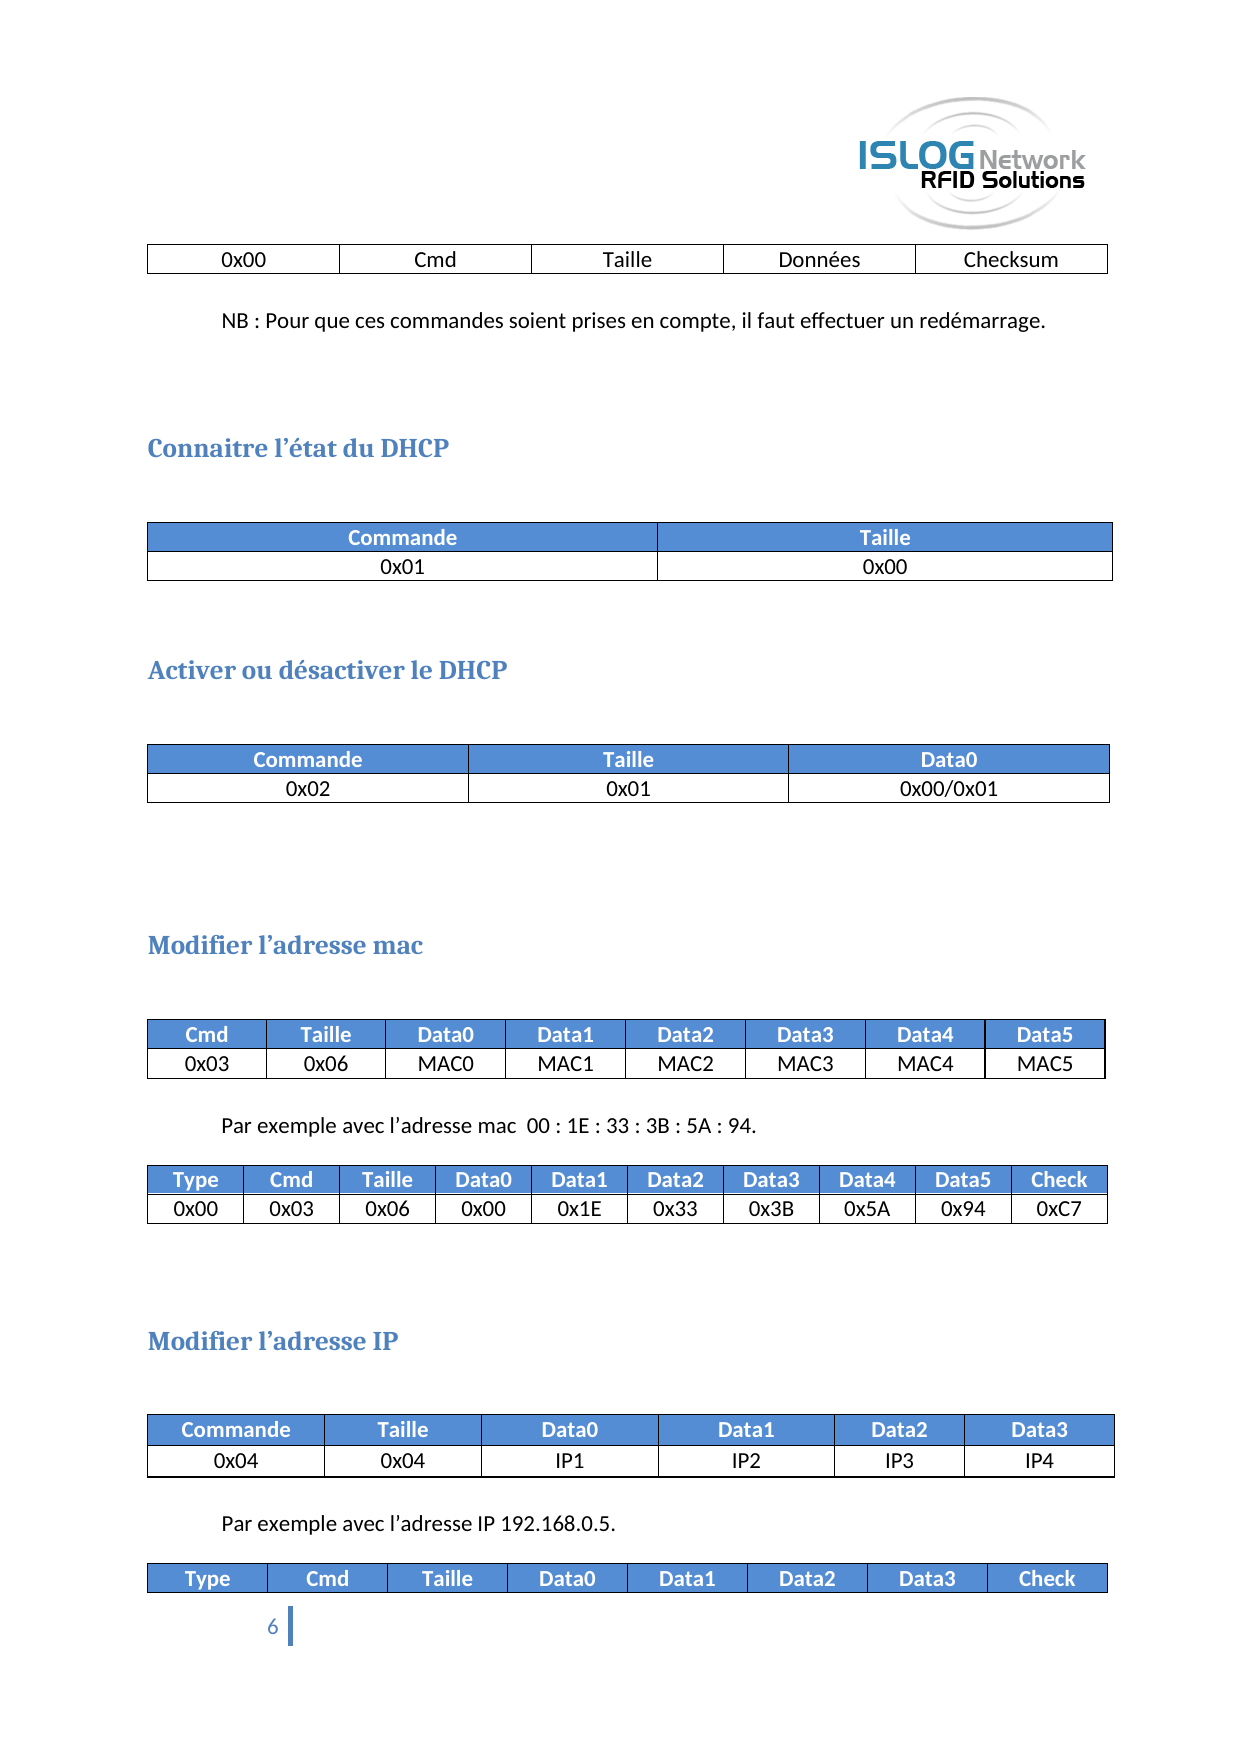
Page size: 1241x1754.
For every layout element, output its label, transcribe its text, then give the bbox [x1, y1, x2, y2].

table_cell Données [724, 245, 915, 273]
table_header Data2 [628, 1166, 723, 1193]
table_header Data2 [748, 1564, 867, 1592]
table_header Type [148, 1166, 243, 1193]
table_header Check [988, 1564, 1107, 1592]
table_header Data3 [746, 1020, 865, 1048]
table_cell 0x06 [340, 1195, 435, 1223]
table_cell Checksum [916, 245, 1107, 273]
table_cell 0x03 [148, 1049, 266, 1078]
table_header Data3 [724, 1166, 819, 1193]
table_cell MAC4 [866, 1049, 984, 1078]
table_cell 0x1E [532, 1195, 627, 1223]
table_header Data0 [482, 1415, 658, 1445]
text NB : Pour que ces commandes soient prises en compte, il faut effectuer un redémarrage. [148, 274, 1093, 334]
table_cell Taille [532, 245, 723, 273]
table_cell 0x33 [628, 1195, 723, 1223]
table_header Data2 [626, 1020, 745, 1048]
table_cell MAC5 [986, 1049, 1104, 1078]
table_cell 0x02 [148, 774, 468, 802]
table_header Data3 [965, 1415, 1114, 1445]
table_cell 0x94 [916, 1195, 1011, 1223]
table_cell 0xC7 [1012, 1195, 1107, 1223]
table_cell 0x3B [724, 1195, 819, 1223]
subtitle Modifier l’adresse IP [148, 1326, 1093, 1357]
table_header Commande [148, 1415, 324, 1445]
table_header Taille [325, 1415, 481, 1445]
text Par exemple avec l’adresse IP 192.168.0.5. [148, 1478, 1093, 1538]
subtitle Connaitre l’état du DHCP [148, 433, 1093, 464]
table_header Check [1012, 1166, 1107, 1193]
table_header Commande [148, 745, 468, 773]
table_cell Cmd [340, 245, 531, 273]
table_header Taille [469, 745, 788, 773]
table_cell MAC0 [386, 1049, 505, 1078]
table_cell IP1 [482, 1446, 658, 1476]
table_cell 0x5A [820, 1195, 915, 1223]
table_cell 0x00 [436, 1195, 531, 1223]
table_header Data0 [789, 745, 1109, 773]
table_header Commande [148, 523, 657, 551]
table_cell IP2 [659, 1446, 834, 1476]
table_cell 0x00/0x01 [789, 774, 1109, 802]
table_cell MAC3 [746, 1049, 865, 1078]
table_header Data1 [532, 1166, 627, 1193]
table_cell 0x04 [148, 1446, 324, 1476]
table_header Data4 [820, 1166, 915, 1193]
table_header Data1 [628, 1564, 747, 1592]
table_cell 0x00 [148, 1195, 243, 1223]
table_cell 0x04 [325, 1446, 481, 1476]
table_cell 0x01 [148, 552, 657, 580]
table_header Taille [388, 1564, 507, 1592]
table_header Data3 [868, 1564, 987, 1592]
table_header Cmd [268, 1564, 387, 1592]
text Par exemple avec l’adresse mac 00 : 1E : 33 : 3B : 5A : 94. [221, 1079, 1093, 1139]
subtitle Activer ou désactiver le DHCP [148, 655, 1093, 686]
table_cell 0x03 [244, 1195, 339, 1223]
table_cell 0x00 [658, 552, 1112, 580]
table_cell 0x01 [469, 774, 788, 802]
table_header Cmd [148, 1020, 266, 1048]
table_header Cmd [244, 1166, 339, 1193]
subtitle Modifier l’adresse mac [148, 930, 1093, 961]
table_cell 0x00 [148, 245, 339, 273]
table_header Type [148, 1564, 267, 1592]
table_header Data0 [436, 1166, 531, 1193]
table_header Data4 [866, 1020, 984, 1048]
table_cell MAC1 [506, 1049, 625, 1078]
table_header Data2 [835, 1415, 964, 1445]
table_cell IP3 [835, 1446, 964, 1476]
table_cell 0x06 [267, 1049, 385, 1078]
table_header Data0 [508, 1564, 627, 1592]
table_header Data1 [659, 1415, 834, 1445]
table_header Taille [658, 523, 1112, 551]
table_header Taille [340, 1166, 435, 1193]
table_cell MAC2 [626, 1049, 745, 1078]
table_header Data5 [986, 1020, 1104, 1048]
table_header Data1 [506, 1020, 625, 1048]
table_cell IP4 [965, 1446, 1114, 1476]
table_header Data5 [916, 1166, 1011, 1193]
table_header Data0 [386, 1020, 505, 1048]
table_header Taille [267, 1020, 385, 1048]
